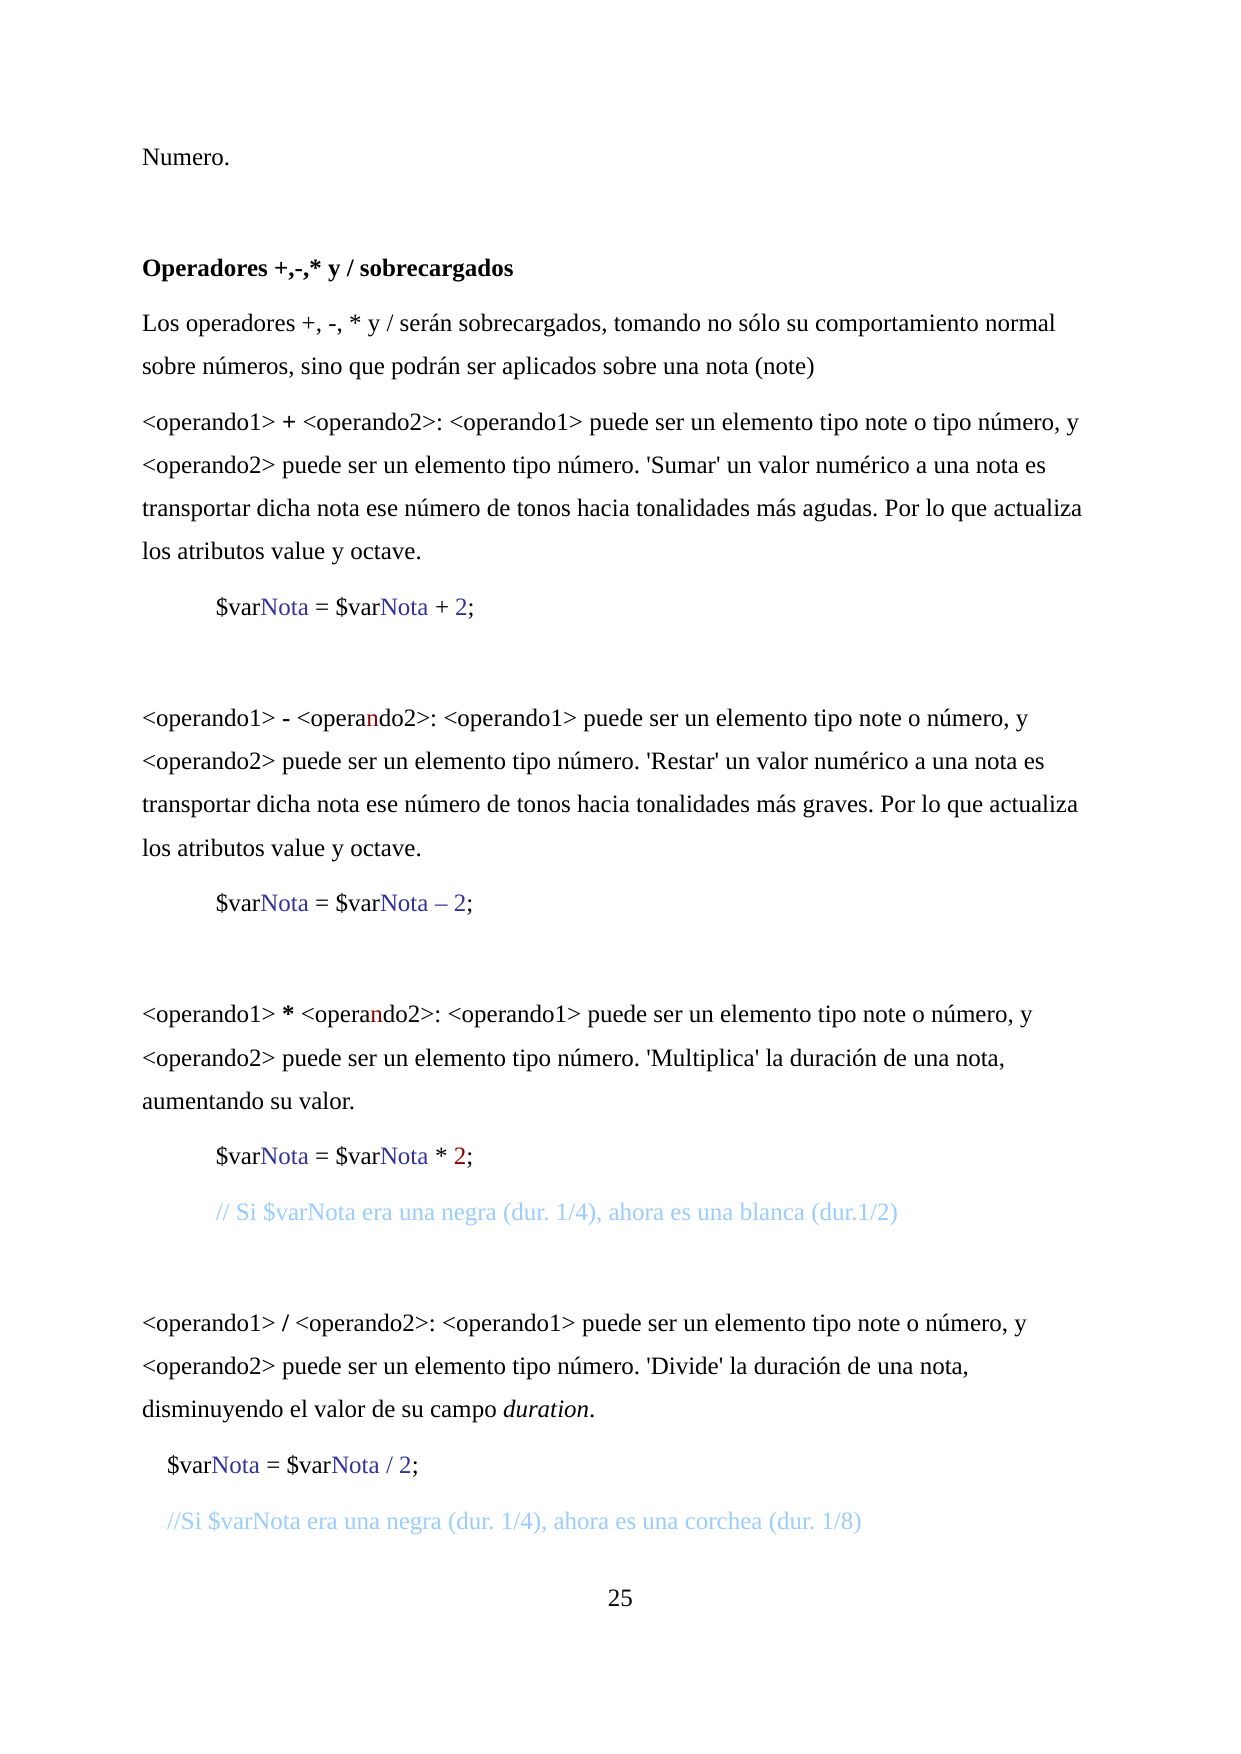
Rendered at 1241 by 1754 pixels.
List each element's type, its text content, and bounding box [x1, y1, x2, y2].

text <operando1> / <operando2>: <operando1> puede ser un elemento tipo note o número, y <operando2> puede ser un elemento tipo número. 'Divide' la duración de una nota, disminuyendo el valor de su campo duration. [142, 1308, 1098, 1423]
text Los operadores +, -, * y / serán sobrecargados, tomando no sólo su comportamiento normal sobre números, sino que podrán ser aplicados sobre una nota (note) [142, 308, 1098, 380]
text <operando1> * <operando2>: <operando1> puede ser un elemento tipo note o número, y <operando2> puede ser un elemento tipo número. 'Multiplica' la duración de una nota, aumentando su valor. [142, 999, 1098, 1114]
text $varNota = $varNota – 2; [142, 888, 1098, 917]
text // Si $varNota era una negra (dur. 1/4), ahora es una blanca (dur.1/2) [142, 1197, 1098, 1226]
text Numero. [142, 142, 1098, 171]
text <operando1> - <operando2>: <operando1> puede ser un elemento tipo note o número, y <operando2> puede ser un elemento tipo número. 'Restar' un valor numérico a una nota es transportar dicha nota ese número de tonos hacia tonalidades más graves. Por lo que actualiza los atributos value y octave. [142, 703, 1098, 861]
text $varNota = $varNota * 2; [142, 1141, 1098, 1170]
text Operadores +,-,* y / sobrecargados [142, 253, 1098, 281]
text $varNota = $varNota + 2; [142, 592, 1098, 621]
text $varNota = $varNota / 2; [142, 1450, 1098, 1479]
text <operando1> + <operando2>: <operando1> puede ser un elemento tipo note o tipo número, y <operando2> puede ser un elemento tipo número. 'Sumar' un valor numérico a una nota es transportar dicha nota ese número de tonos hacia tonalidades más agudas. Por lo que actualiza los atributos value y octave. [142, 407, 1098, 565]
text //Si $varNota era una negra (dur. 1/4), ahora es una corchea (dur. 1/8) [142, 1506, 1098, 1534]
